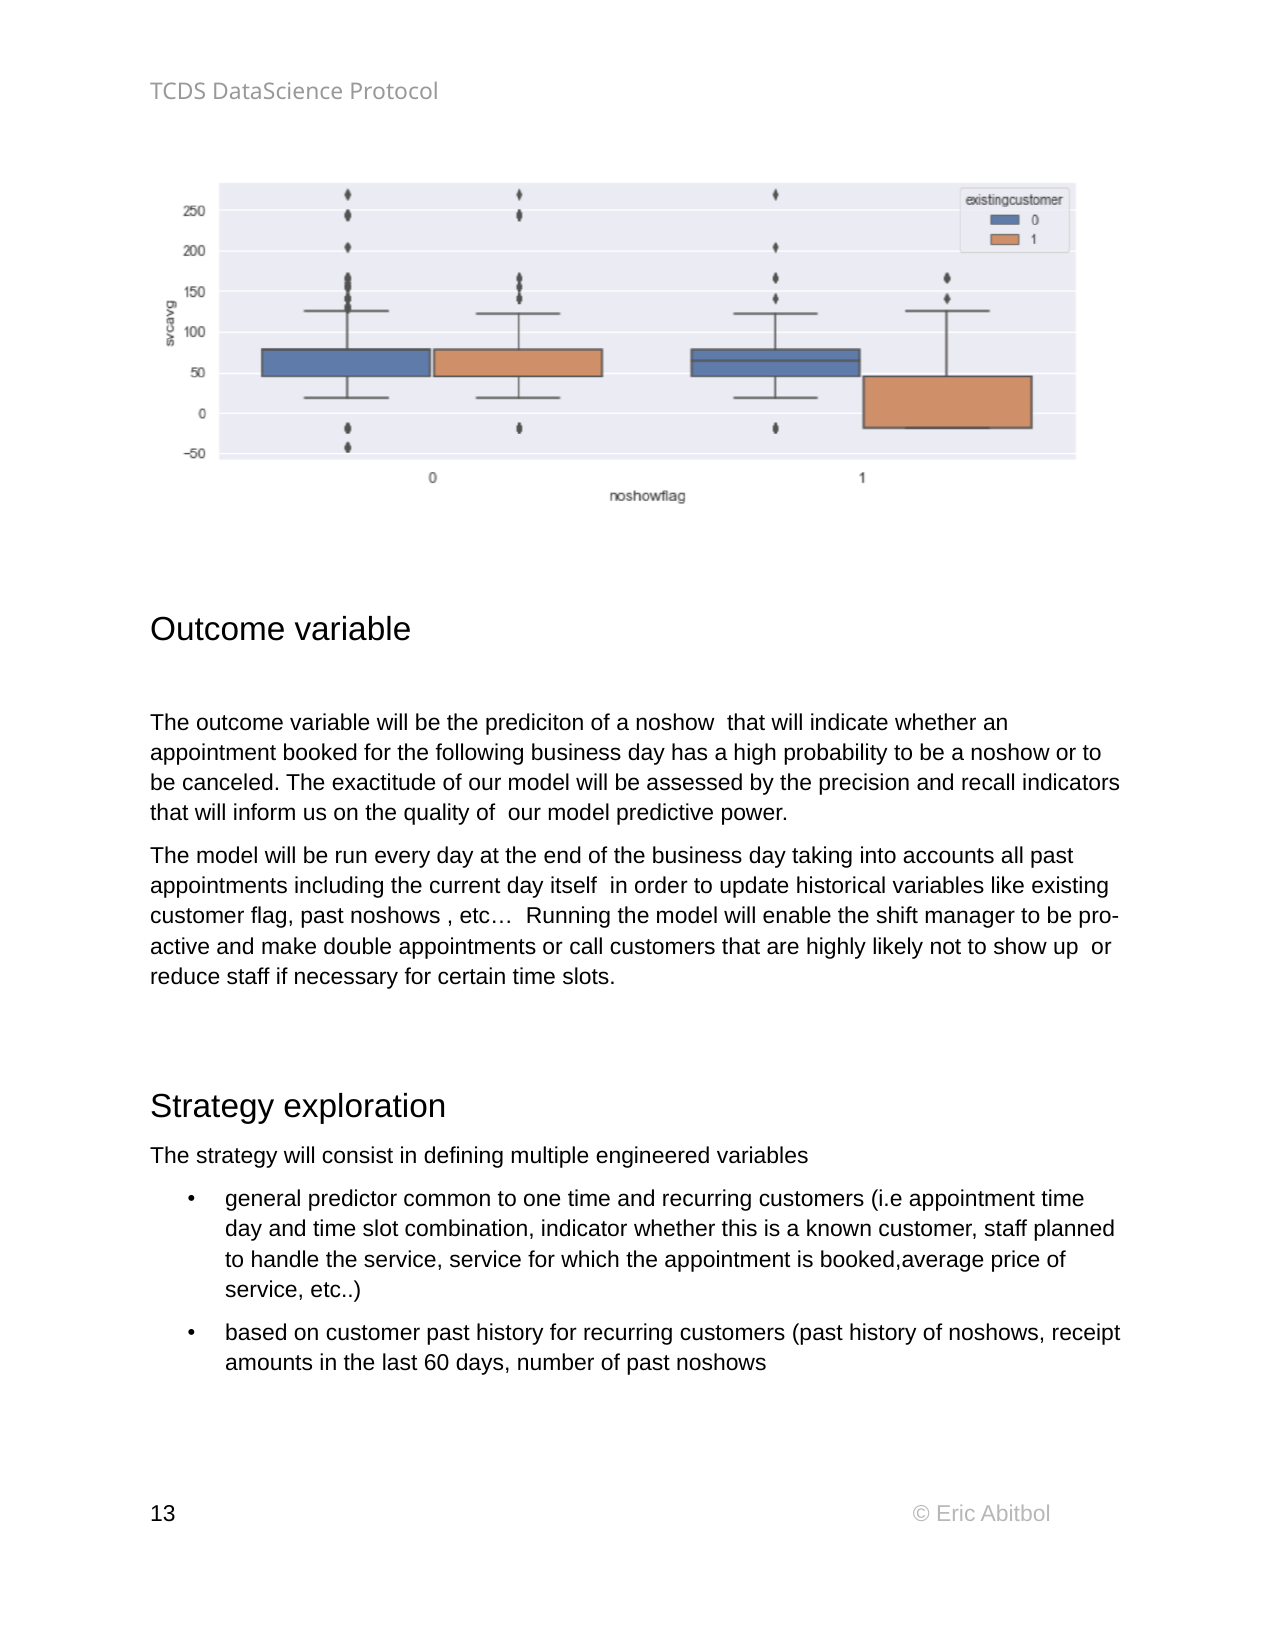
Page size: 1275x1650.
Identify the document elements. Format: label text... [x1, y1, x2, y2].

subtitle Strategy exploration [150, 1086, 1125, 1124]
text The strategy will consist in defining multiple engineered variables [150, 1142, 1125, 1169]
list based on customer past history for recurring customers (past history of noshows, receipt amounts in the last 60 days, number of past noshows [187, 1318, 1125, 1375]
list general predictor common to one time and recurring customers (i.e appointment time day and time slot combination, indicator whether this is a known customer, staff planned to handle the service, service for which the appointment is booked,average price of service, etc..) [187, 1185, 1125, 1302]
text The model will be run every day at the end of the business day taking into accounts all past appointments including the current day itself in order to update historical variables like existing customer flag, past noshows , etc… Running the model will enable the shift manager to be pro-active and make double appointments or call customers that are highly likely not to show up or reduce staff if necessary for certain time slots. [150, 842, 1125, 989]
text The outcome variable will be the prediciton of a noshow that will indicate whether an appointment booked for the following business day has a high probability to be a noshow or to be canceled. The exactitude of our model will be assessed by the precision and recall indicators that will inform us on the quality of our model predictive power. [150, 709, 1125, 826]
subtitle Outcome variable [150, 609, 1125, 648]
picture [150, 167, 1125, 510]
